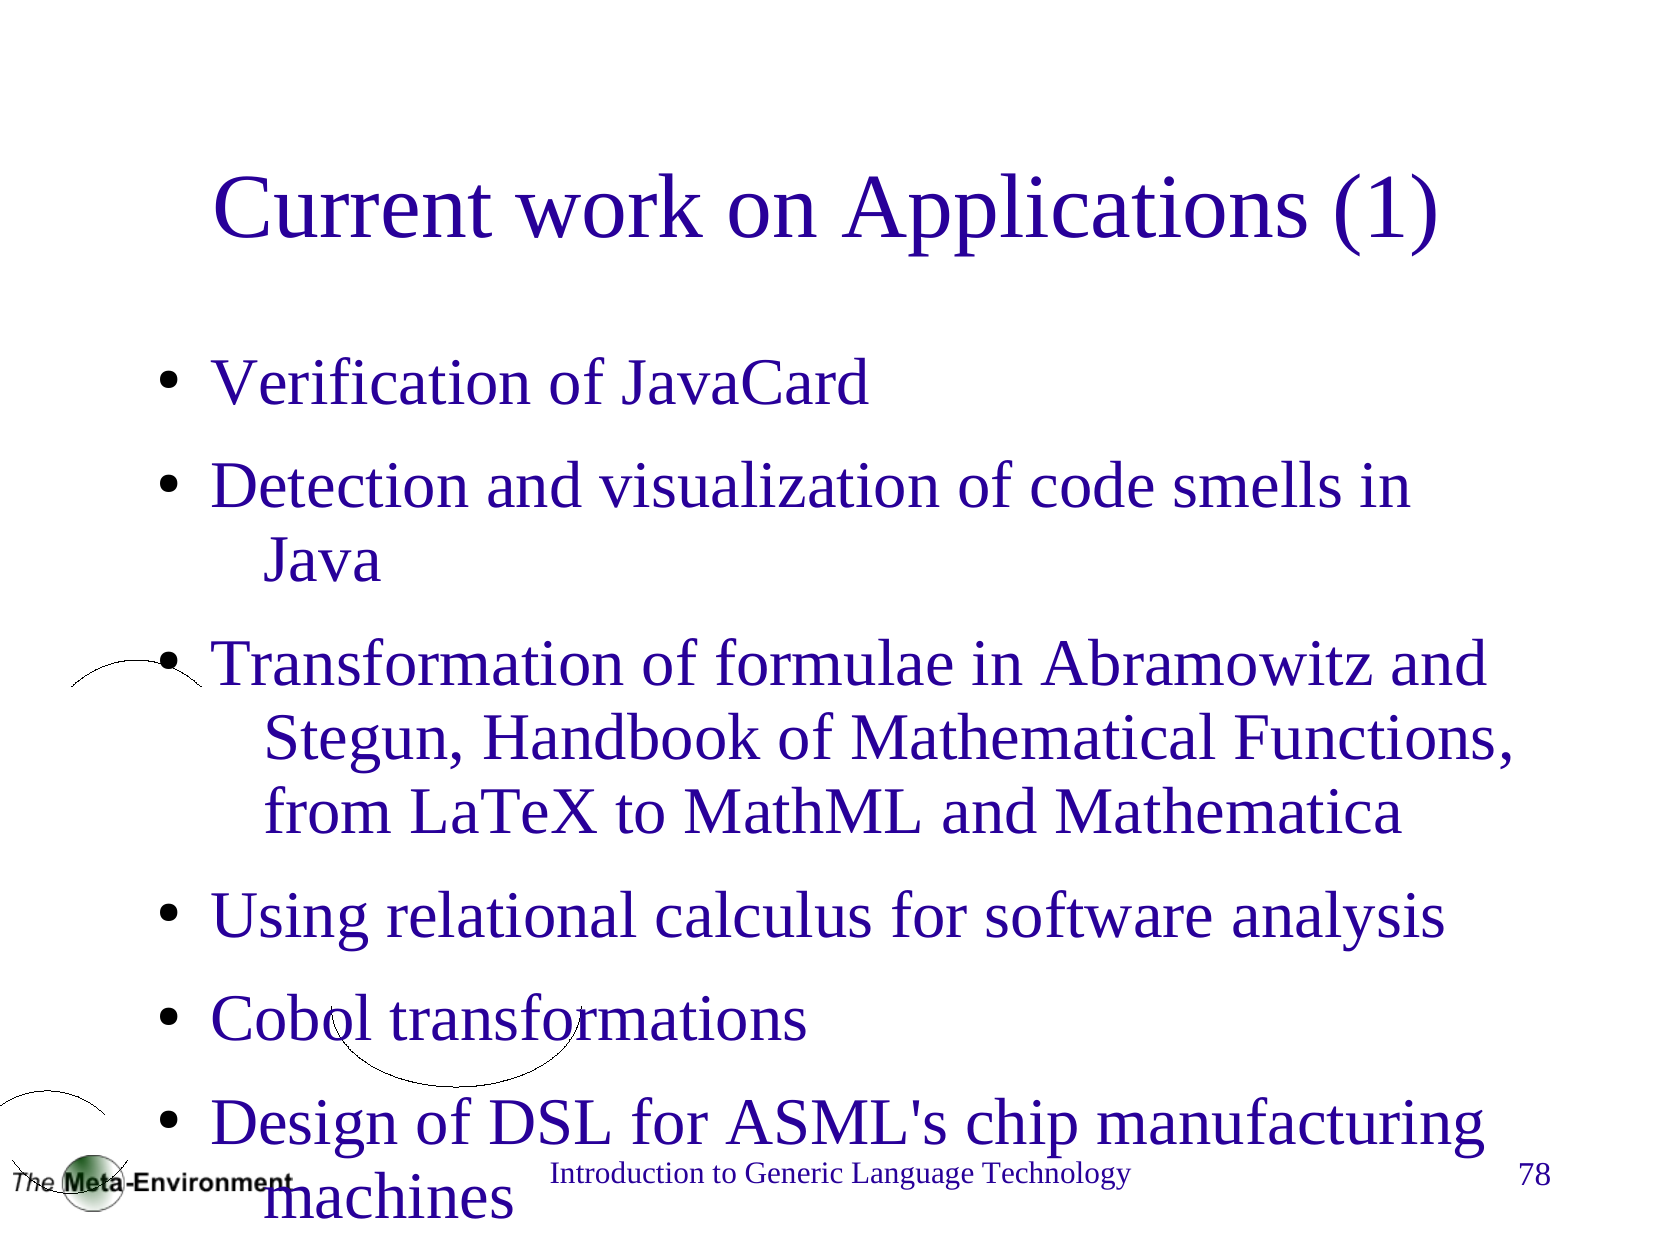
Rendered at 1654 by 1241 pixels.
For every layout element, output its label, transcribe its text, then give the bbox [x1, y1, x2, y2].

picture [13, 1155, 121, 1212]
list Verification of JavaCard Detection and visualization of code smells in Java Transformation of formulae in Abramowitz and Stegun, Handbook of Mathematical Functions, from LaTeX to MathML and Mathematica Using relational calculus for software analysis Cobol transformations Design of DSL for ASML's chip manufacturing machines [121, 344, 1534, 1213]
title Current work on Applications (1) [121, 102, 1534, 311]
